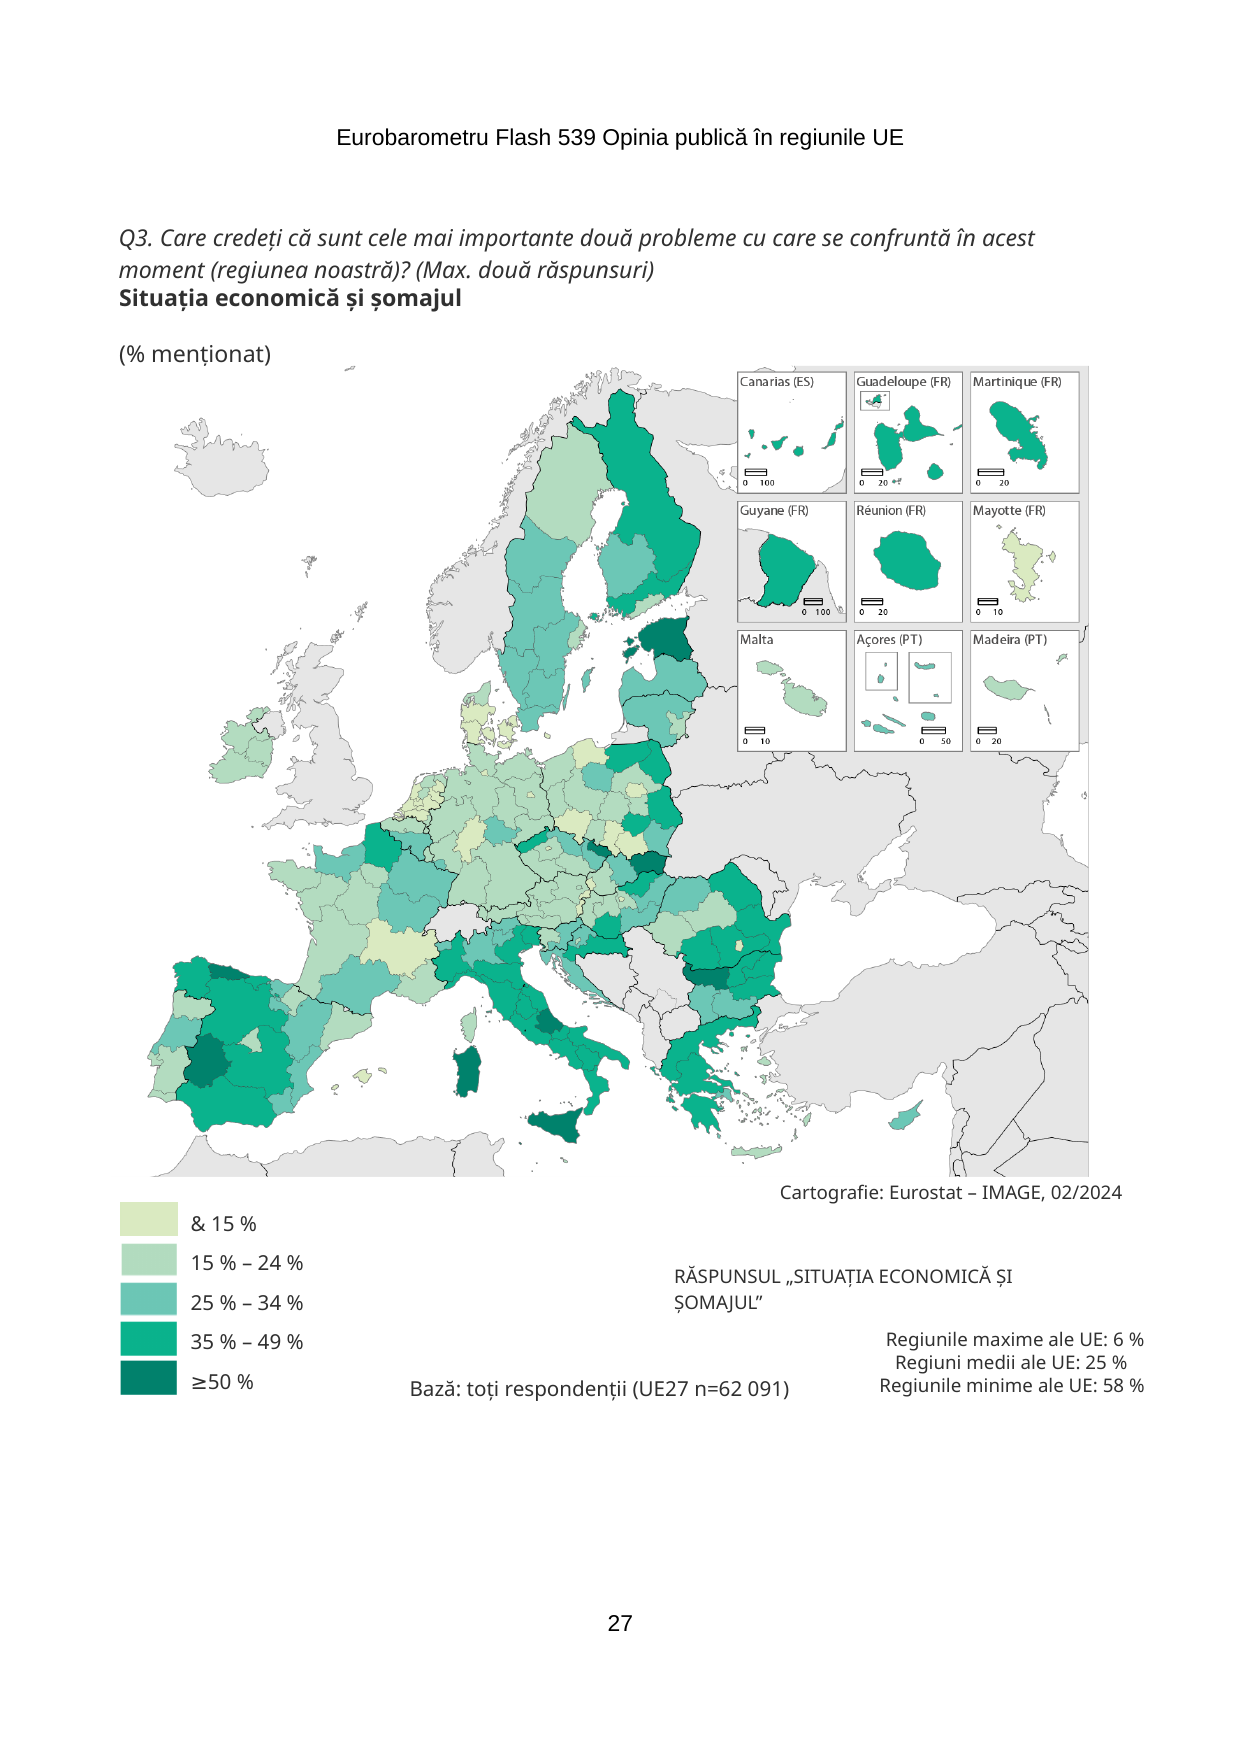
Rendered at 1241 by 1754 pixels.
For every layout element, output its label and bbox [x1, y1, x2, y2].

picture [122, 1244, 176, 1276]
picture [121, 1361, 176, 1394]
picture [121, 1322, 176, 1355]
picture [121, 1283, 176, 1316]
picture [120, 1202, 178, 1236]
picture [111, 363, 1090, 1182]
